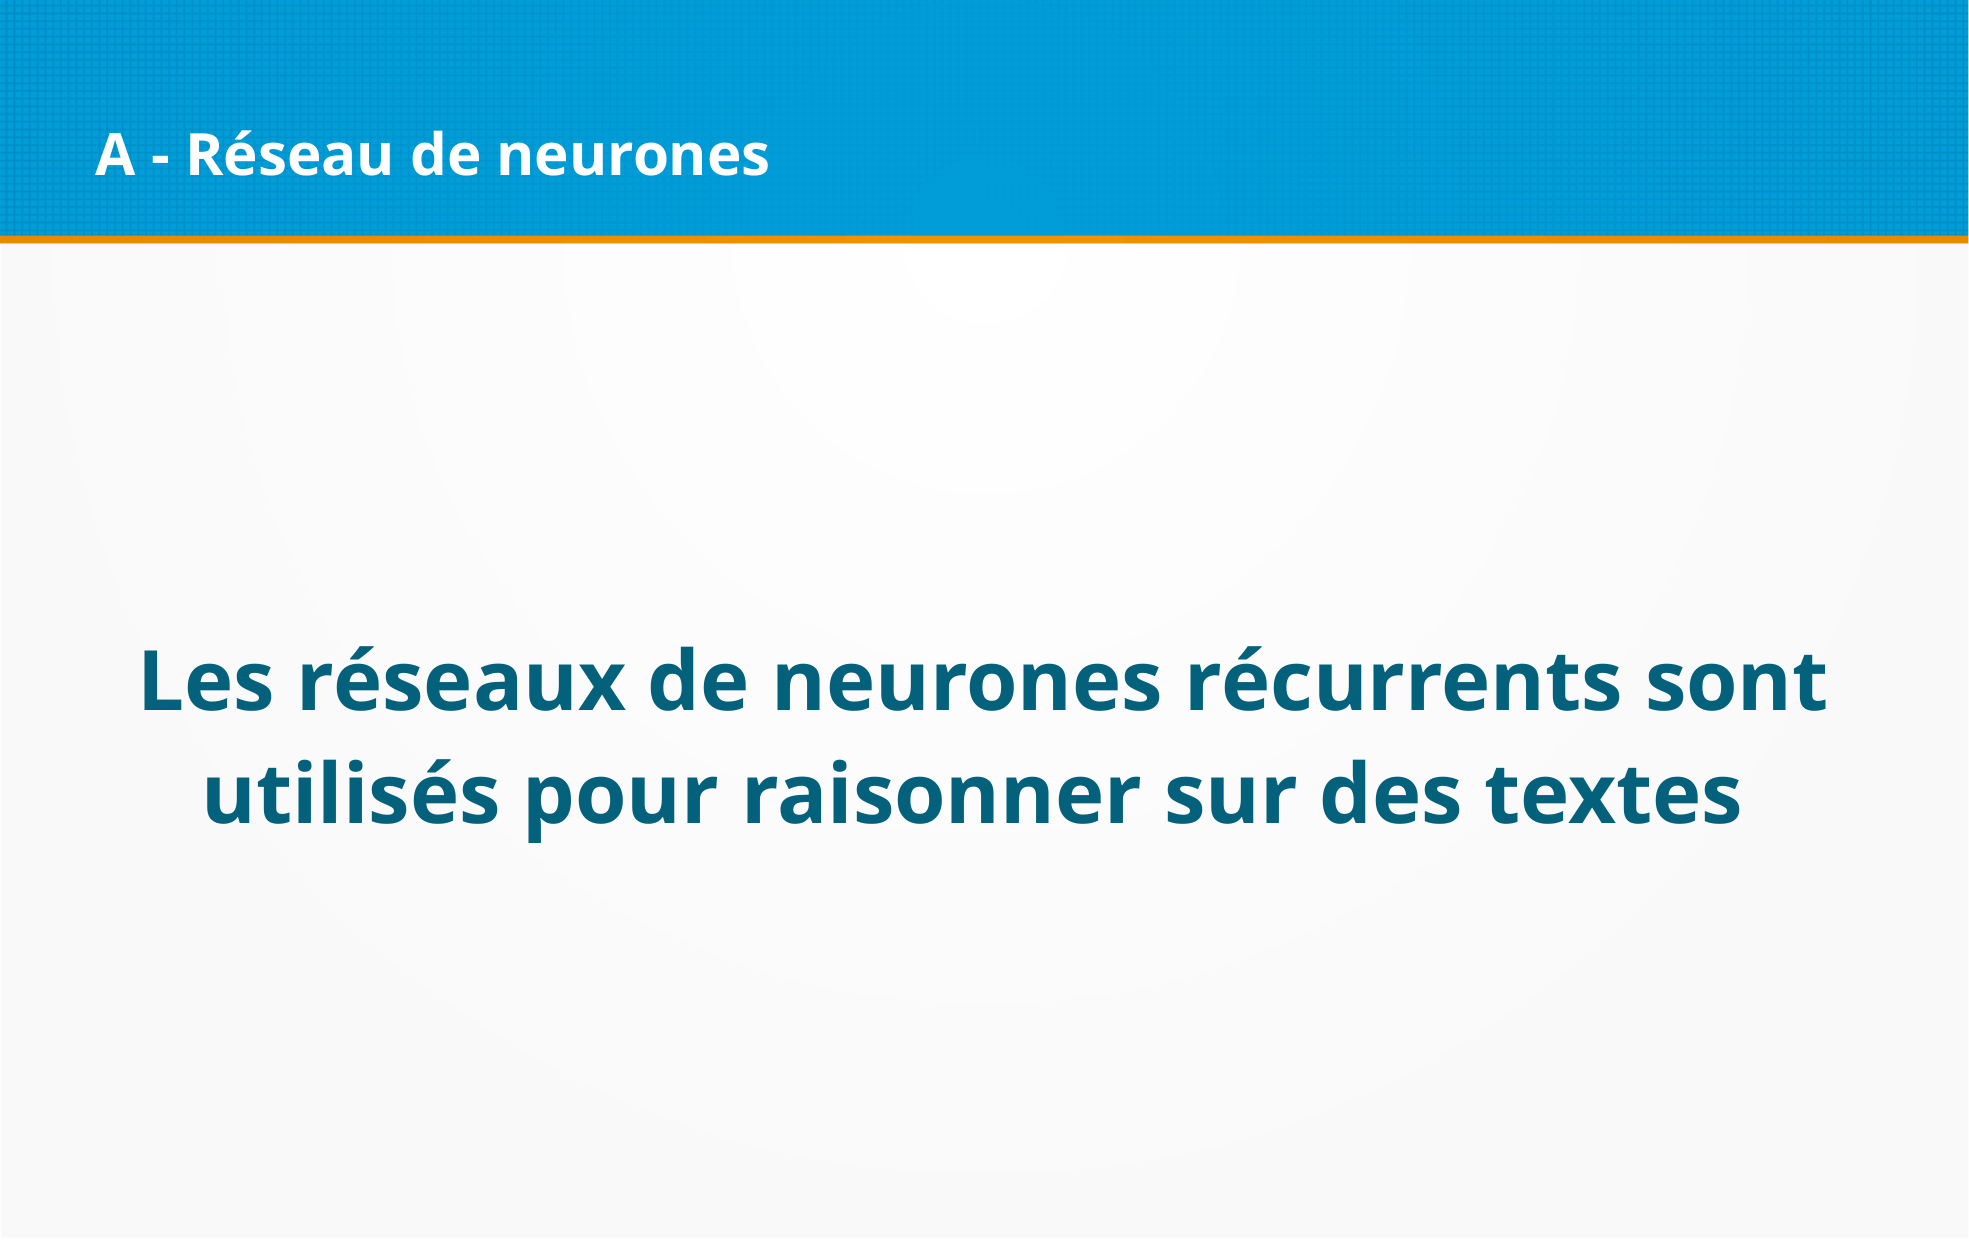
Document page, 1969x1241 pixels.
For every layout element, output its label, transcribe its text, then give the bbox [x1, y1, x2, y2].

subtitle Les réseaux de neurones récurrents sont utilisés pour raisonner sur des textes [98, 255, 1870, 1215]
text_box A - Réseau de neurones [90, 110, 1876, 196]
picture [0, 236, 1969, 1241]
